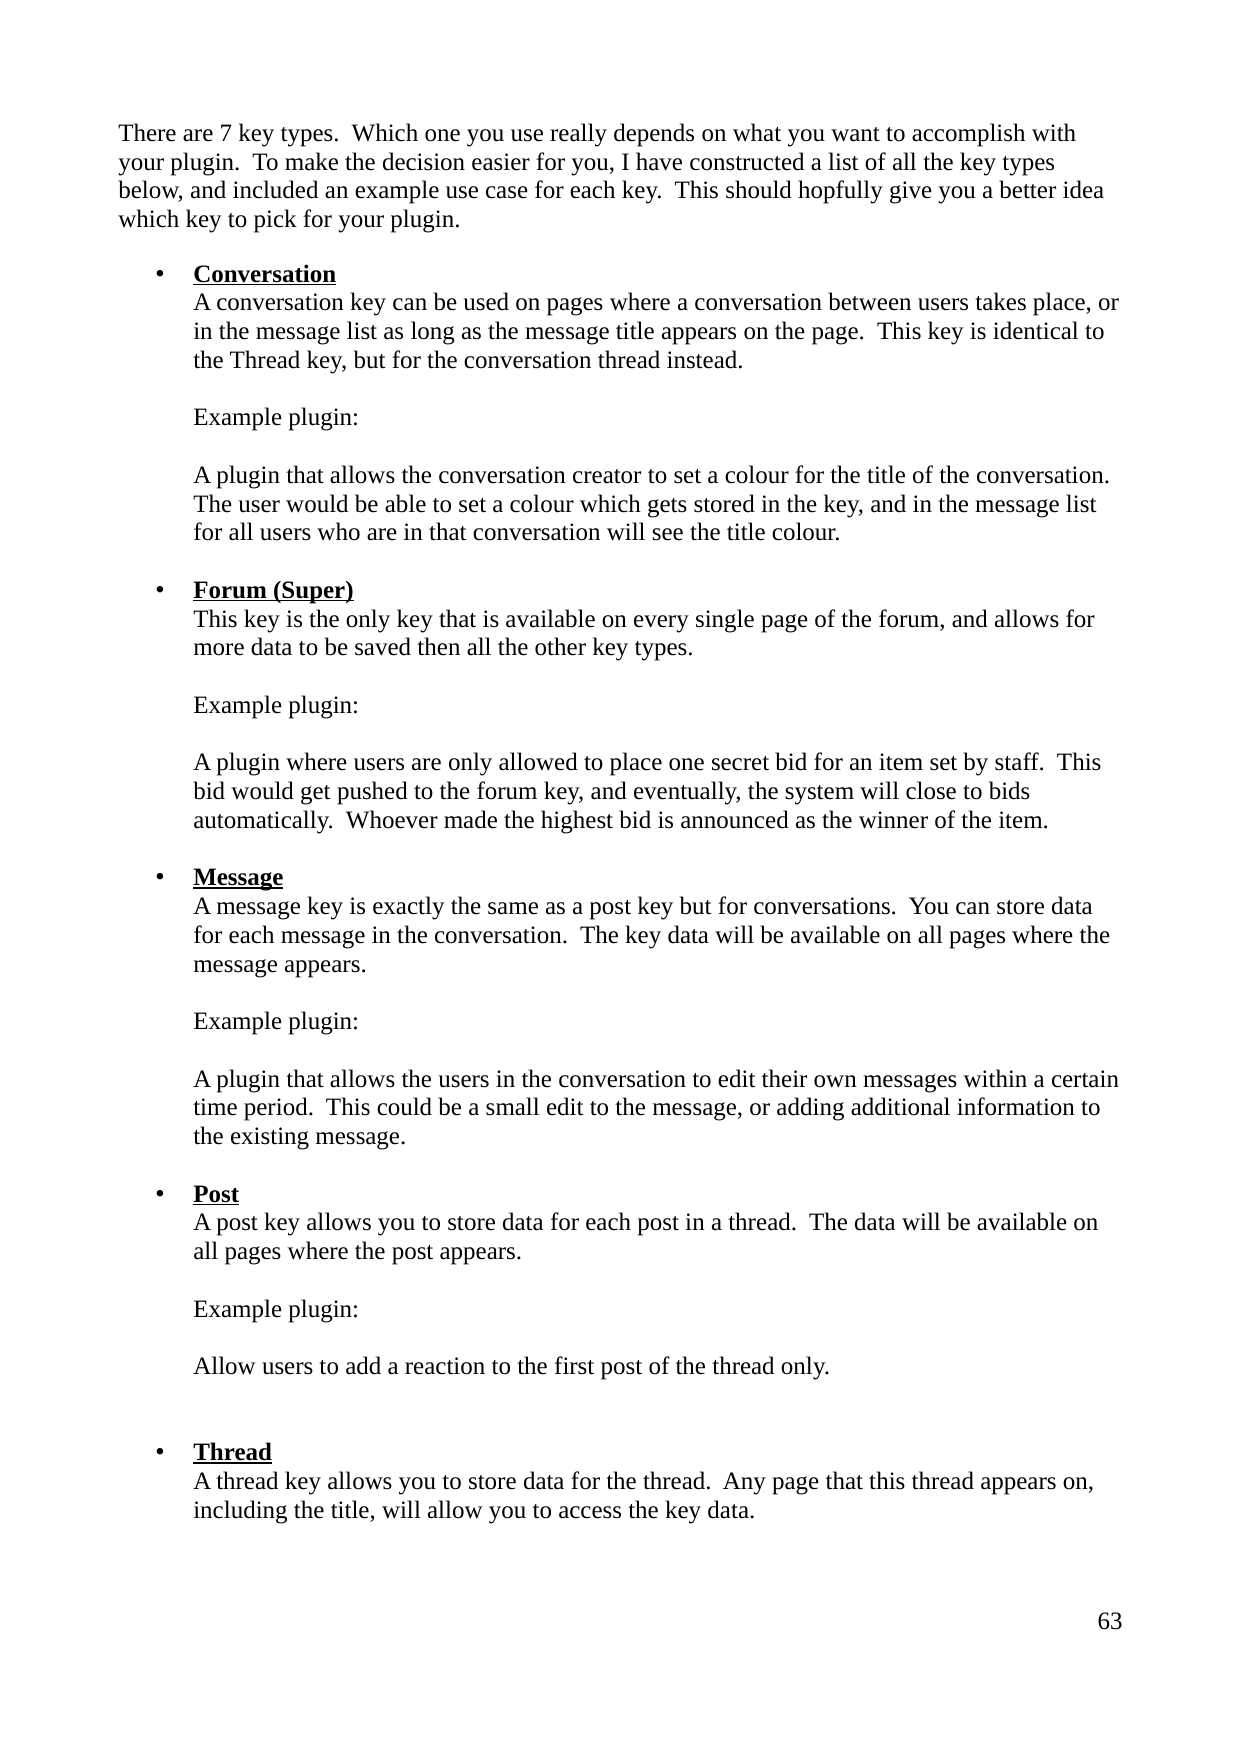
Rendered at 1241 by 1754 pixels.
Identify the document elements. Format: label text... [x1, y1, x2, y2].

list A plugin that allows the conversation creator to set a colour for the title of the conversation. The user would be able to set a colour which gets stored in the key, and in the message list for all users who are in that conversation will see the title colour. [156, 431, 1122, 575]
list Post A post key allows you to store data for each post in a thread. The data will be available on all pages where the post appears. Example plugin: Allow users to add a reaction to the first post of the thread only. [156, 1179, 1122, 1437]
list Conversation A conversation key can be used on pages where a conversation between users takes place, or in the message list as long as the message title appears on the page. This key is identical to the Thread key, but for the conversation thread instead. Example plugin: [156, 259, 1122, 431]
list Thread A thread key allows you to store data for the thread. Any page that this thread appears on, including the title, will allow you to access the key data. [156, 1437, 1122, 1552]
list Forum (Super) [156, 575, 1122, 604]
text There are 7 key types. Which one you use really depends on what you want to accomplish with your plugin. To make the decision easier for you, I have constructed a list of all the key types below, and included an example use case for each key. This should hopfully give you a better idea which key to pick for your plugin. [118, 118, 1122, 233]
list Message A message key is exactly the same as a post key but for conversations. You can store data for each message in the conversation. The key data will be available on all pages where the message appears. Example plugin: A plugin that allows the users in the conversation to edit their own messages within a certain time period. This could be a small edit to the message, or adding additional information to the existing message. [156, 862, 1122, 1179]
list This key is the only key that is available on every single page of the forum, and allows for more data to be saved then all the other key types. Example plugin: A plugin where users are only allowed to place one secret bid for an item set by staff. This bid would get pushed to the forum key, and eventually, the system will close to bids automatically. Whoever made the highest bid is announced as the winner of the item. [156, 604, 1122, 862]
